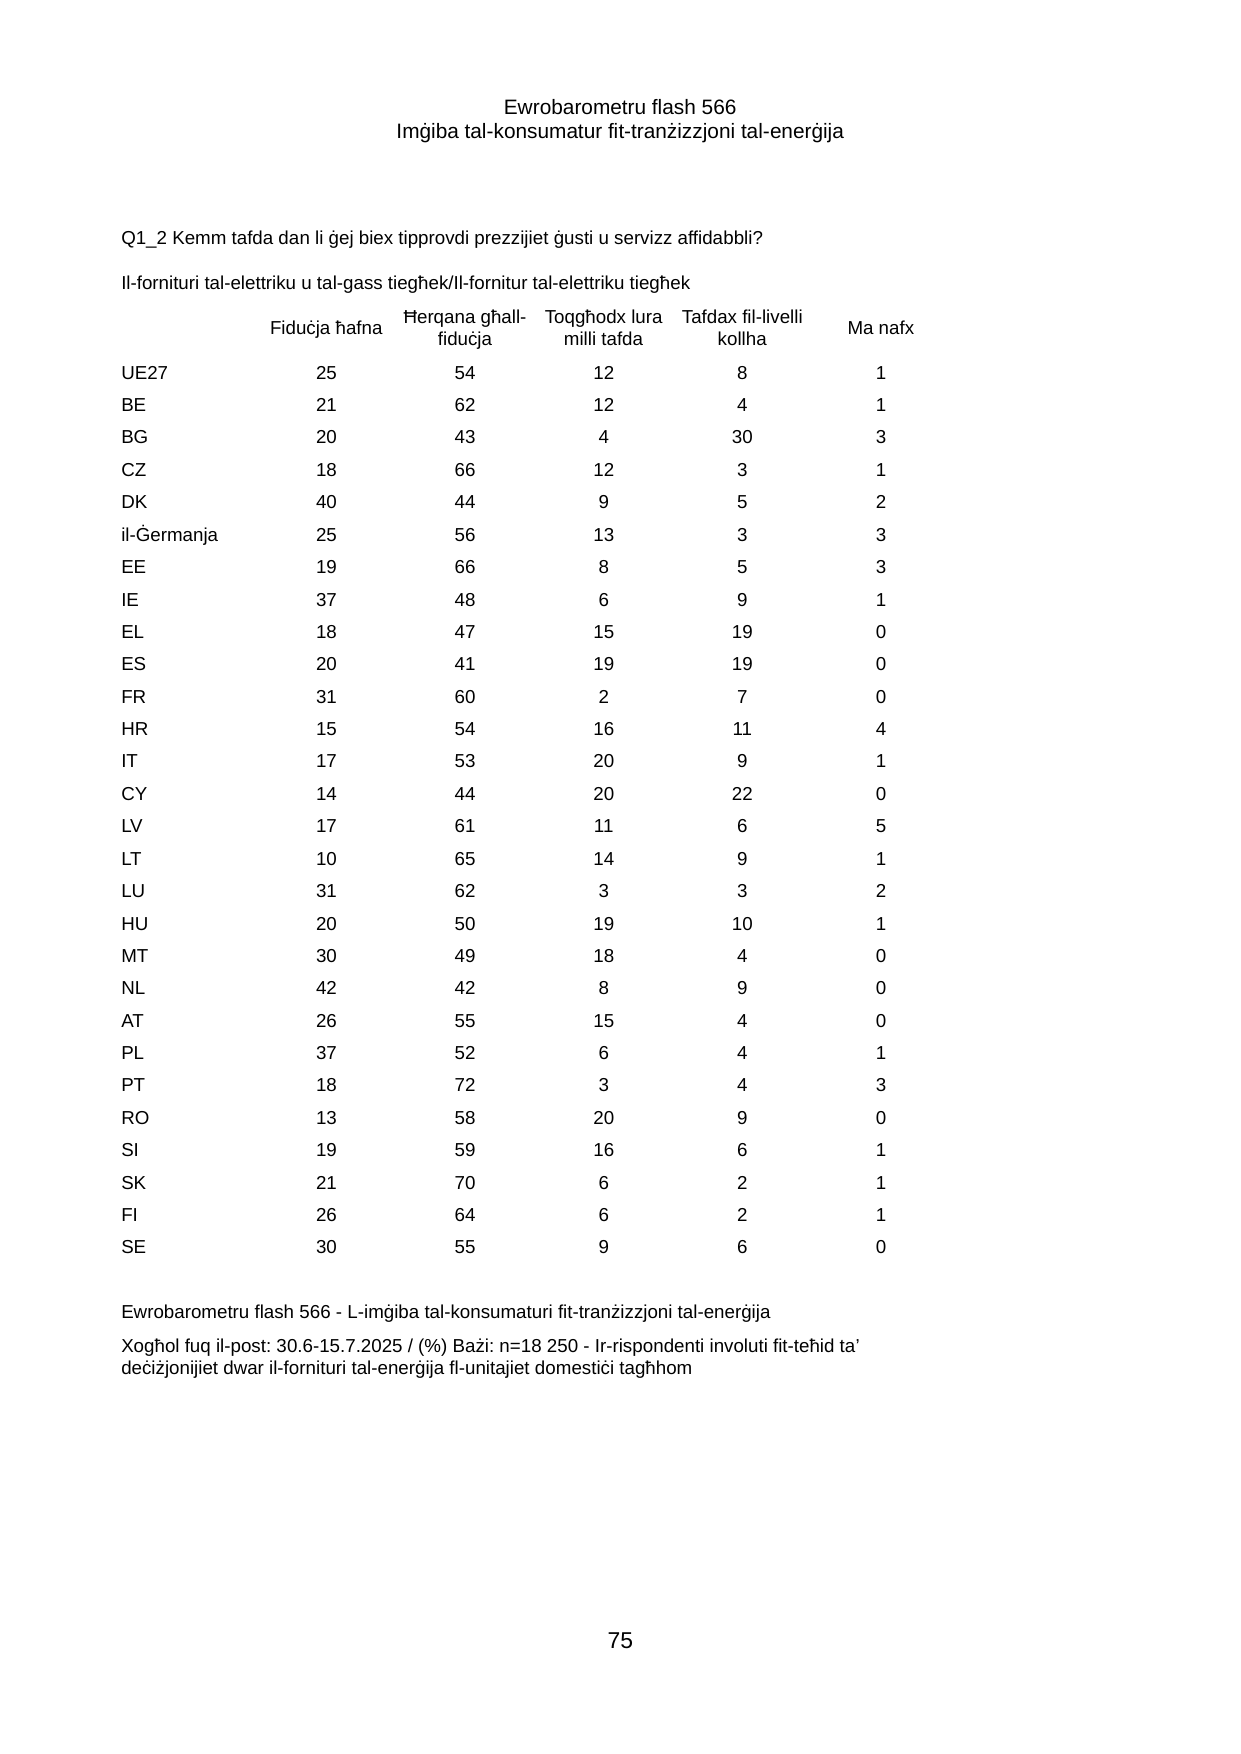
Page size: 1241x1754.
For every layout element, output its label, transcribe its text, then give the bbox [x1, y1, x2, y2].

table_cell 70 [395, 1166, 534, 1198]
table_cell 30 [257, 1231, 395, 1263]
table_cell 13 [257, 1101, 395, 1134]
table_cell IE [118, 583, 257, 615]
table_cell 3 [811, 551, 950, 583]
table_cell 4 [811, 713, 950, 745]
table_cell 16 [534, 713, 673, 745]
table_cell 2 [811, 875, 950, 907]
table_cell 42 [257, 972, 395, 1004]
table_cell 1 [811, 907, 950, 939]
table_cell 50 [395, 907, 534, 939]
table_cell 26 [257, 1004, 395, 1036]
table_cell 13 [534, 518, 673, 551]
table_cell 14 [534, 842, 673, 874]
table_cell [395, 1263, 534, 1296]
table_cell 48 [395, 583, 534, 615]
table_cell 12 [534, 453, 673, 486]
table_cell 55 [395, 1231, 534, 1263]
table_cell BG [118, 421, 257, 453]
table_cell 5 [673, 551, 811, 583]
table_cell 3 [673, 518, 811, 551]
table_cell 19 [534, 907, 673, 939]
table_cell 25 [257, 518, 395, 551]
table_cell 62 [395, 875, 534, 907]
table_cell 43 [395, 421, 534, 453]
table_cell 6 [534, 1036, 673, 1069]
table_cell LT [118, 842, 257, 874]
table_cell 0 [811, 1004, 950, 1036]
table_cell 30 [673, 421, 811, 453]
table_cell 59 [395, 1134, 534, 1166]
table_cell 72 [395, 1069, 534, 1101]
table_cell 1 [811, 583, 950, 615]
table_cell 4 [534, 421, 673, 453]
table_cell 1 [811, 356, 950, 388]
table_cell 2 [673, 1166, 811, 1198]
table_cell 10 [257, 842, 395, 874]
table_cell BE [118, 389, 257, 421]
table_cell SI [118, 1134, 257, 1166]
table_cell 11 [673, 713, 811, 745]
table_cell 3 [534, 1069, 673, 1101]
table_cell 3 [534, 875, 673, 907]
table_cell 3 [811, 1069, 950, 1101]
table_cell 20 [257, 907, 395, 939]
table_cell 3 [673, 453, 811, 486]
table_cell [811, 1263, 950, 1296]
table_cell 17 [257, 745, 395, 777]
table_cell 9 [534, 486, 673, 518]
table_cell 9 [673, 1101, 811, 1134]
table_cell Il-fornituri tal-elettriku u tal-gass tiegħek/Il-fornitur tal-elettriku tiegħek [118, 266, 950, 299]
table_header Q1_2 Kemm tafda dan li ġej biex tipprovdi prezzijiet ġusti u servizz affidabbli? [118, 209, 950, 266]
table_cell 0 [811, 615, 950, 648]
table_cell MT [118, 939, 257, 972]
table_cell 19 [673, 648, 811, 680]
table_cell 19 [534, 648, 673, 680]
table_cell UE27 [118, 356, 257, 388]
table_cell 64 [395, 1199, 534, 1231]
table_cell 18 [257, 453, 395, 486]
table_cell Xogħol fuq il-post: 30.6-15.7.2025 / (%) Bażi: n=18 250 - Ir-rispondenti involuti fit-teħid ta’ deċiżjonijiet dwar il-fornituri tal-enerġija fl-unitajiet domestiċi tagħhom [118, 1328, 950, 1385]
table_cell 19 [257, 551, 395, 583]
table_cell 5 [811, 810, 950, 842]
table_cell 15 [257, 713, 395, 745]
table_cell 22 [673, 777, 811, 810]
table_cell 1 [811, 1166, 950, 1198]
table_cell Tafdax fil-livelli kollha [673, 299, 811, 356]
table_cell 6 [673, 810, 811, 842]
table_cell 9 [673, 583, 811, 615]
table_cell 18 [257, 1069, 395, 1101]
table_cell 0 [811, 777, 950, 810]
table_cell 16 [534, 1134, 673, 1166]
table_cell 0 [811, 1231, 950, 1263]
table_cell 10 [673, 907, 811, 939]
table_cell 61 [395, 810, 534, 842]
table_cell 1 [811, 1036, 950, 1069]
table_cell 20 [257, 648, 395, 680]
table_cell 6 [534, 1166, 673, 1198]
table_cell 8 [673, 356, 811, 388]
table_cell 42 [395, 972, 534, 1004]
table_cell 31 [257, 875, 395, 907]
table_cell 66 [395, 453, 534, 486]
table_cell 30 [257, 939, 395, 972]
table_cell 4 [673, 939, 811, 972]
table_cell 56 [395, 518, 534, 551]
table_cell 1 [811, 1199, 950, 1231]
table_cell 66 [395, 551, 534, 583]
table_cell il-Ġermanja [118, 518, 257, 551]
table_cell LU [118, 875, 257, 907]
table_cell 4 [673, 1036, 811, 1069]
table_cell CY [118, 777, 257, 810]
table_cell 2 [534, 680, 673, 712]
table_cell DK [118, 486, 257, 518]
table_cell 12 [534, 356, 673, 388]
table_cell NL [118, 972, 257, 1004]
table_cell 2 [811, 486, 950, 518]
table_cell Toqgħodx lura milli tafda [534, 299, 673, 356]
table_cell 19 [257, 1134, 395, 1166]
table_cell 8 [534, 551, 673, 583]
table_cell 55 [395, 1004, 534, 1036]
table_cell 1 [811, 389, 950, 421]
table_cell 0 [811, 939, 950, 972]
table_cell 49 [395, 939, 534, 972]
table_cell HU [118, 907, 257, 939]
table_cell AT [118, 1004, 257, 1036]
table_cell 17 [257, 810, 395, 842]
table_cell 11 [534, 810, 673, 842]
table_cell 44 [395, 777, 534, 810]
table_cell 5 [673, 486, 811, 518]
table_cell 37 [257, 1036, 395, 1069]
table_cell LV [118, 810, 257, 842]
table_cell [118, 299, 257, 356]
table_cell 21 [257, 389, 395, 421]
table_cell 20 [534, 777, 673, 810]
table_cell Ewrobarometru flash 566 - L-imġiba tal-konsumaturi fit-tranżizzjoni tal-enerġija [118, 1296, 950, 1328]
table_cell 58 [395, 1101, 534, 1134]
table_cell CZ [118, 453, 257, 486]
table_cell Fiduċja ħafna [257, 299, 395, 356]
table_cell 18 [534, 939, 673, 972]
table_cell FR [118, 680, 257, 712]
table_cell [673, 1263, 811, 1296]
table_cell 2 [673, 1199, 811, 1231]
table_cell 9 [673, 842, 811, 874]
table_cell 1 [811, 1134, 950, 1166]
table_cell Ħerqana għall-fiduċja [395, 299, 534, 356]
table_cell 15 [534, 615, 673, 648]
table_cell RO [118, 1101, 257, 1134]
table_cell 44 [395, 486, 534, 518]
table_cell EL [118, 615, 257, 648]
table_cell 25 [257, 356, 395, 388]
table_cell 9 [673, 745, 811, 777]
table_cell 62 [395, 389, 534, 421]
table_cell 26 [257, 1199, 395, 1231]
table_cell 21 [257, 1166, 395, 1198]
table_cell HR [118, 713, 257, 745]
table_cell 6 [534, 1199, 673, 1231]
table_cell 15 [534, 1004, 673, 1036]
table_cell 6 [673, 1231, 811, 1263]
table_cell 3 [811, 421, 950, 453]
table_cell 12 [534, 389, 673, 421]
table_cell 41 [395, 648, 534, 680]
table_cell 1 [811, 453, 950, 486]
table_cell 4 [673, 389, 811, 421]
table_cell 20 [257, 421, 395, 453]
table_cell 20 [534, 1101, 673, 1134]
table_cell 65 [395, 842, 534, 874]
table_cell SK [118, 1166, 257, 1198]
table_cell PL [118, 1036, 257, 1069]
table_cell 9 [673, 972, 811, 1004]
table_cell 6 [673, 1134, 811, 1166]
table_cell Ma nafx [811, 299, 950, 356]
table_cell 4 [673, 1004, 811, 1036]
table_cell 52 [395, 1036, 534, 1069]
table_cell 18 [257, 615, 395, 648]
table_cell 4 [673, 1069, 811, 1101]
table_cell 1 [811, 745, 950, 777]
table_cell 0 [811, 972, 950, 1004]
table_cell [534, 1263, 673, 1296]
table_cell 1 [811, 842, 950, 874]
table_cell [257, 1263, 395, 1296]
table_cell 3 [811, 518, 950, 551]
table_cell 60 [395, 680, 534, 712]
table_cell [118, 1263, 257, 1296]
table_cell 7 [673, 680, 811, 712]
table_cell 0 [811, 680, 950, 712]
table_cell 6 [534, 583, 673, 615]
table_cell IT [118, 745, 257, 777]
table_cell 0 [811, 648, 950, 680]
table_cell FI [118, 1199, 257, 1231]
table_cell 0 [811, 1101, 950, 1134]
table_cell 19 [673, 615, 811, 648]
table_cell 53 [395, 745, 534, 777]
table_cell 14 [257, 777, 395, 810]
table_cell 37 [257, 583, 395, 615]
table_cell 8 [534, 972, 673, 1004]
table_cell 20 [534, 745, 673, 777]
table_cell 47 [395, 615, 534, 648]
table_cell PT [118, 1069, 257, 1101]
table_cell 31 [257, 680, 395, 712]
table_cell SE [118, 1231, 257, 1263]
table_cell 9 [534, 1231, 673, 1263]
table_cell ES [118, 648, 257, 680]
table_cell 54 [395, 713, 534, 745]
table_cell 54 [395, 356, 534, 388]
table_cell 40 [257, 486, 395, 518]
table_cell 3 [673, 875, 811, 907]
table_cell EE [118, 551, 257, 583]
